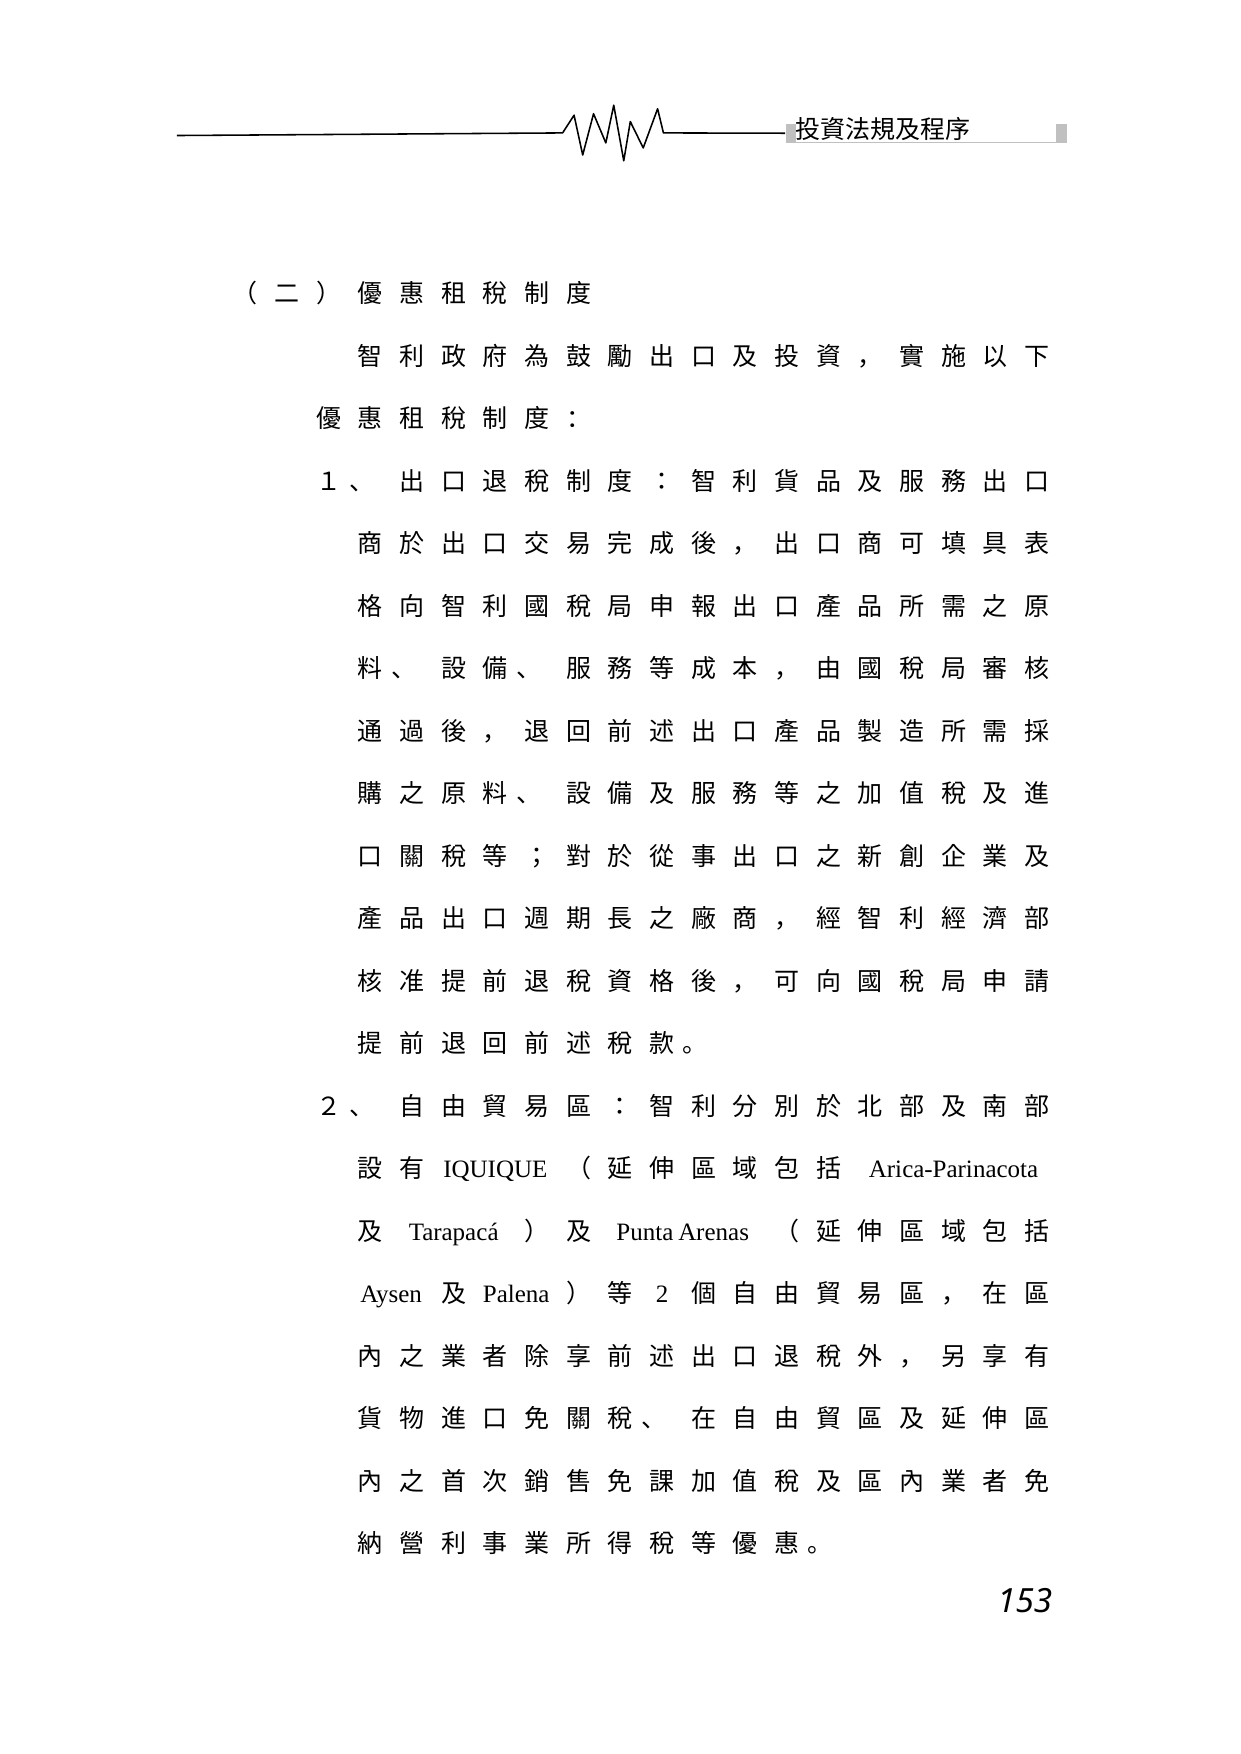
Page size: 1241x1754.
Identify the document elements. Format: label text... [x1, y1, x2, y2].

text ２、自由貿易區：智利分別於北部及南部設有IQUIQUE（延伸區域包括Arica-Parinacota及Tarapacá）及Punta Arenas（延伸區域包括Aysen及Palena）等2個自由貿易區，在區內之業者除享前述出口退稅外，另享有貨物進口免關稅、在自由貿區及延伸區內之首次銷售免課加值稅及區內業者免納營利事業所得稅等優惠。 [281, 1063, 1058, 1563]
text １、出口退稅制度：智利貨品及服務出口商於出口交易完成後，出口商可填具表格向智利國稅局申報出口產品所需之原料、設備、服務等成本，由國稅局審核通過後，退回前述出口產品製造所需採購之原料、設備及服務等之加值稅及進口關稅等；對於從事出口之新創企業及產品出口週期長之廠商，經智利經濟部核准提前退稅資格後，可向國稅局申請提前退回前述稅款。 [281, 438, 1058, 1063]
text （二）優惠租稅制度 [207, 250, 1058, 313]
text 智利政府為鼓勵出口及投資，實施以下優惠租稅制度： [281, 313, 1058, 438]
